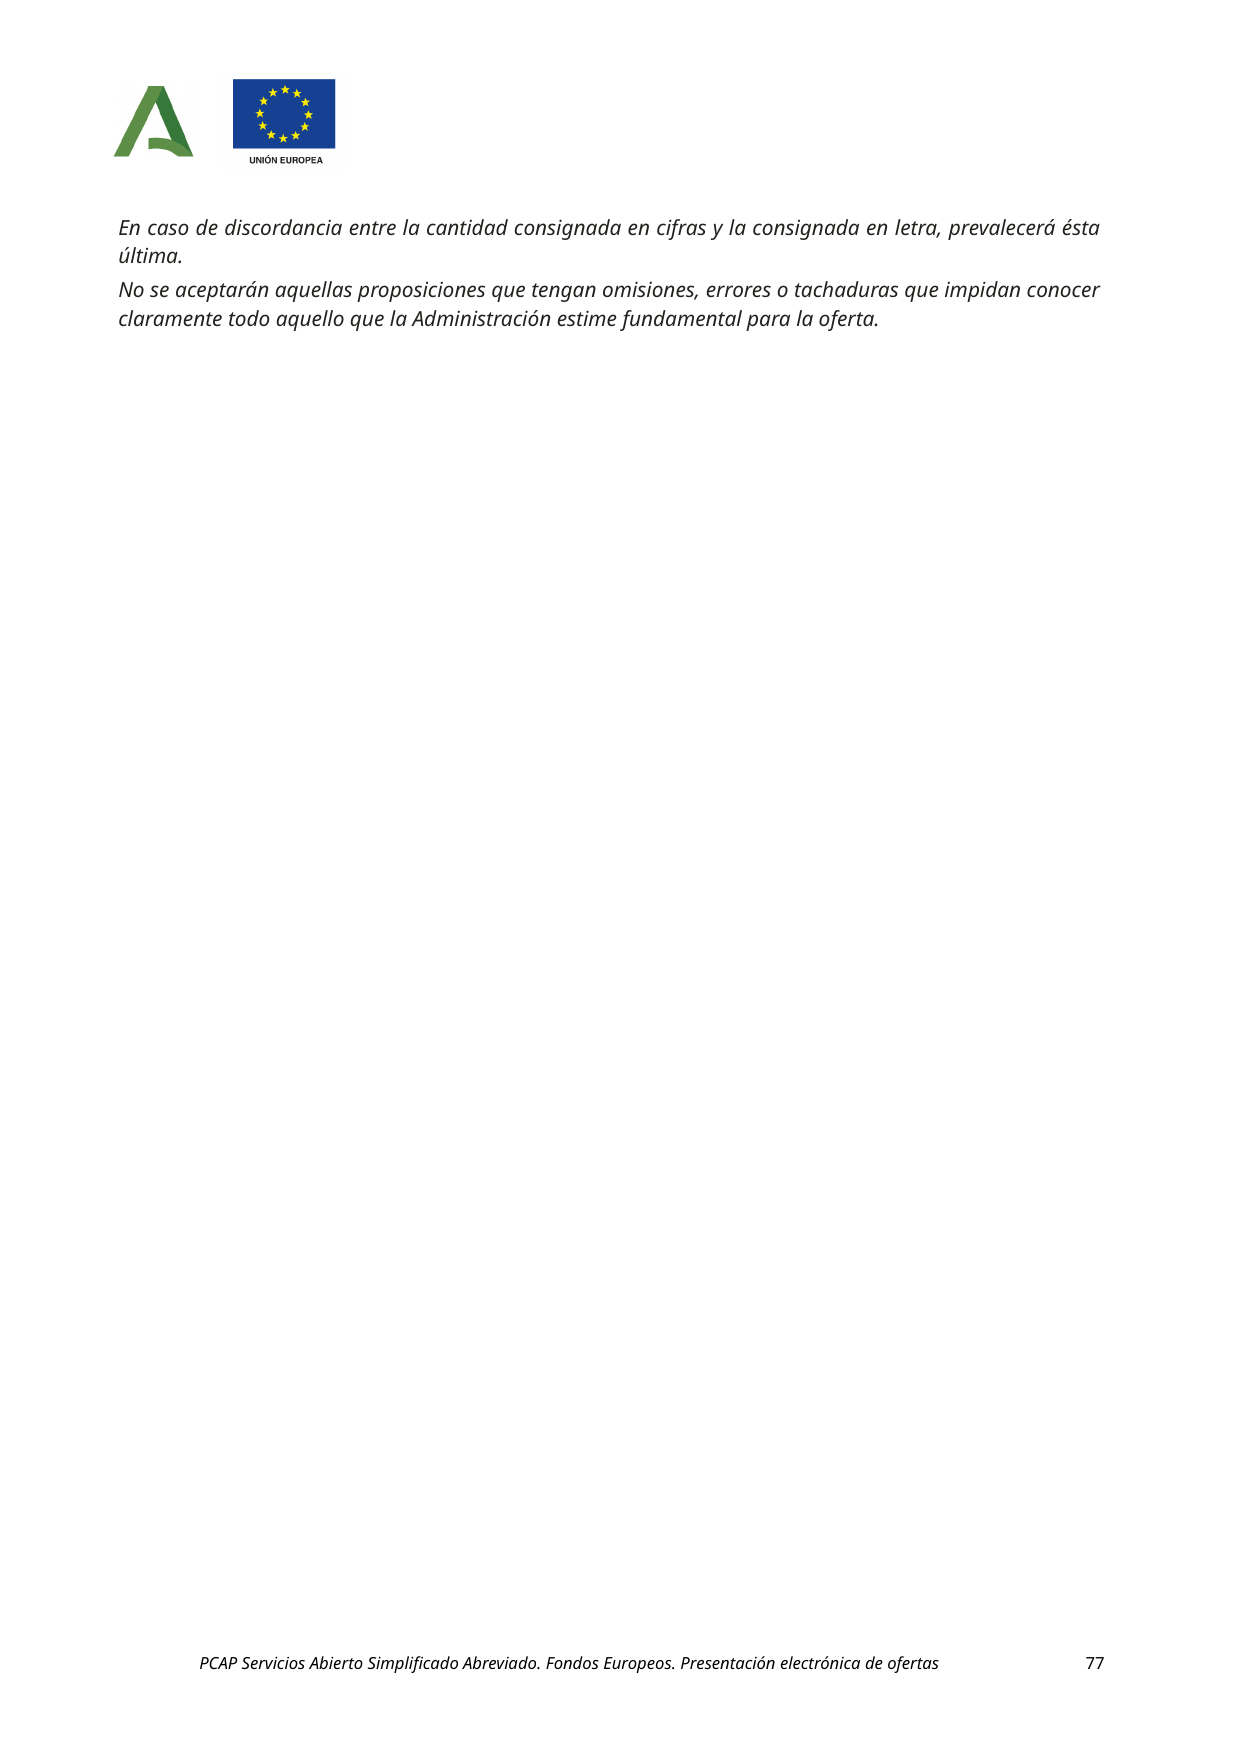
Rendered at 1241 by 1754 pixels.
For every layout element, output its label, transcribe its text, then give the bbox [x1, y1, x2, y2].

picture [221, 73, 347, 171]
picture [109, 81, 198, 161]
text En caso de discordancia entre la cantidad consignada en cifras y la consignada en letra, prevalecerá ésta última. [118, 213, 1104, 269]
text No se aceptarán aquellas proposiciones que tengan omisiones, errores o tachaduras que impidan conocer claramente todo aquello que la Administración estime fundamental para la oferta. [118, 276, 1104, 332]
